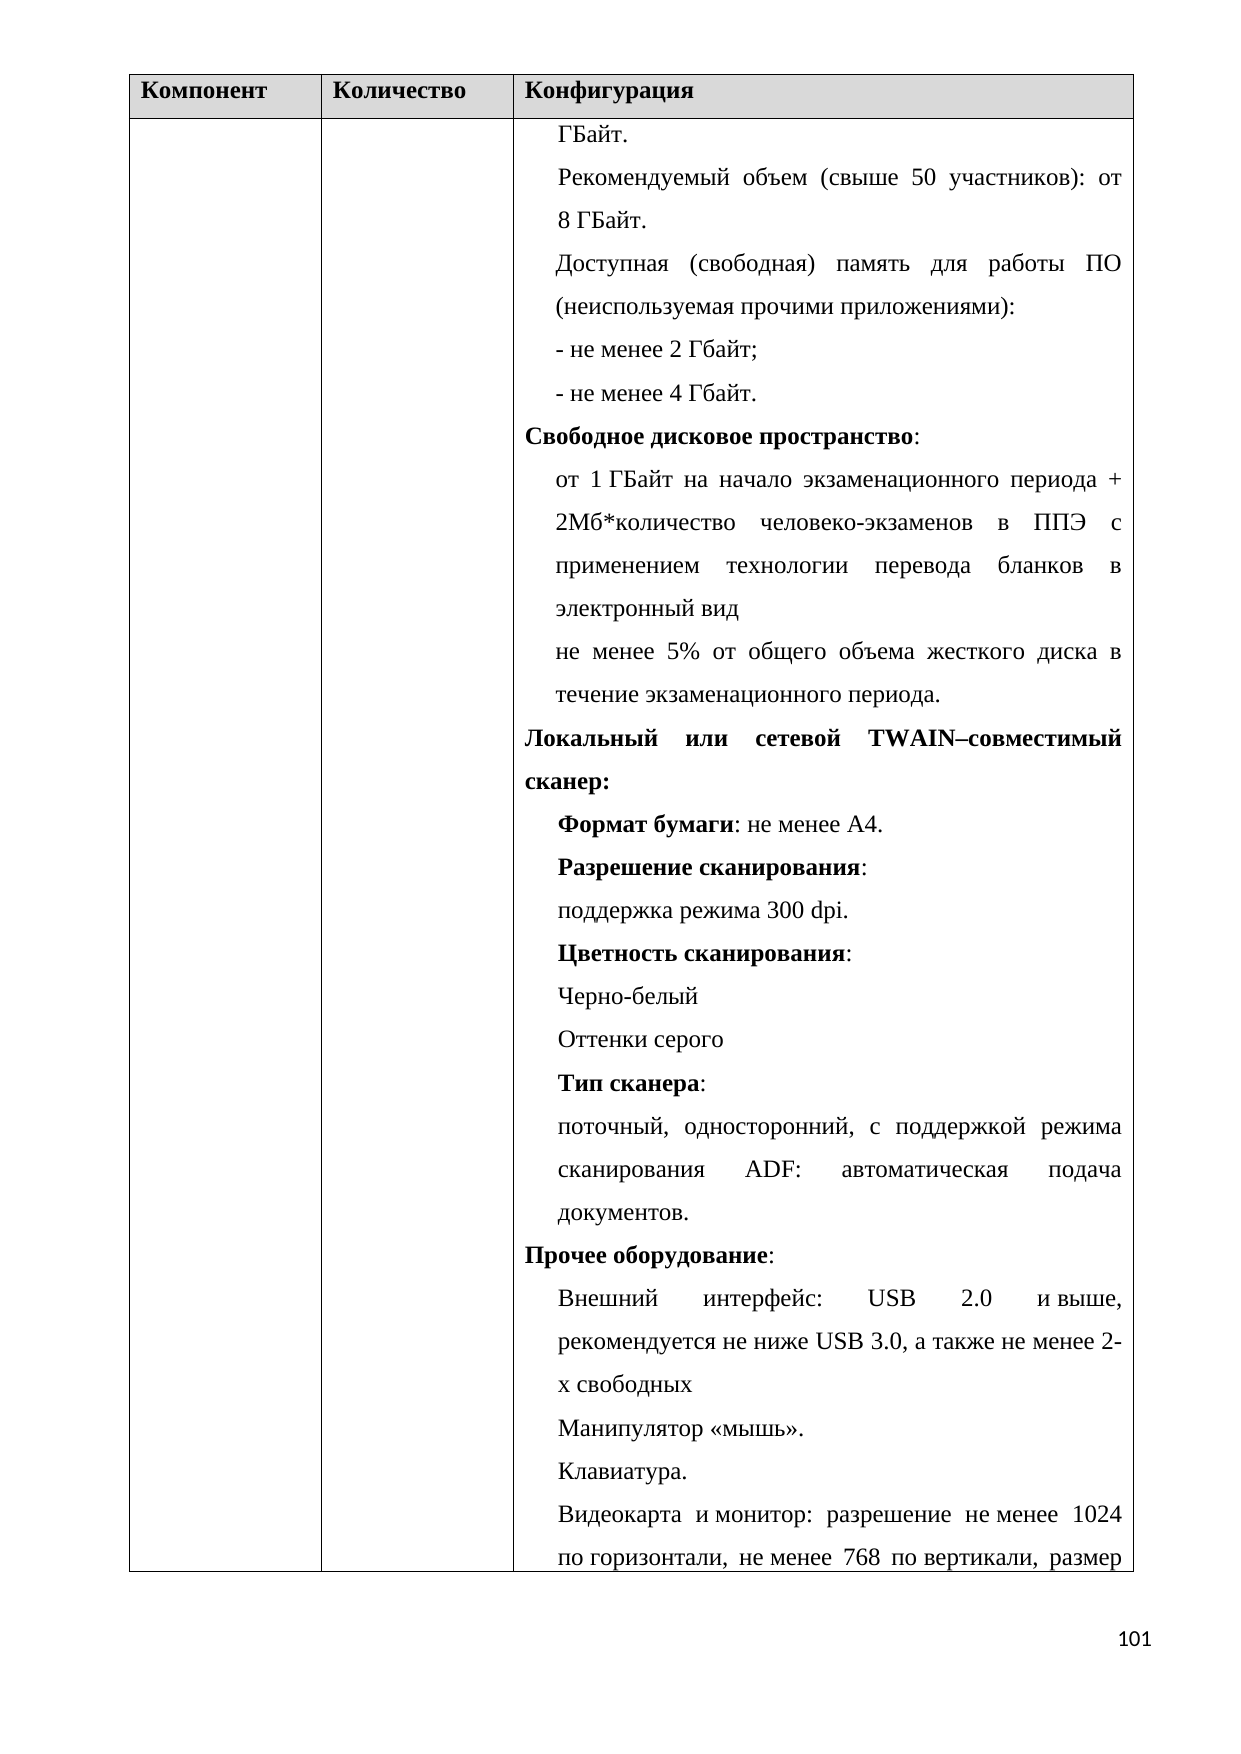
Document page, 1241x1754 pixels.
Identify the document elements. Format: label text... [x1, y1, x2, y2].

table_header Конфигурация [514, 75, 1133, 118]
table_cell [322, 119, 513, 1571]
table_cell ГБайт. Рекомендуемый объем (свыше 50 участников): от 8 ГБайт. Доступная (свободная) память для работы ПО (неиспользуемая прочими приложениями): - не менее 2 Гбайт; - не менее 4 Гбайт. Свободное дисковое пространство: от 1 ГБайт на начало экзаменационного периода + 2Мб*количество человеко-экзаменов в ППЭ с применением технологии перевода бланков в электронный вид не менее 5% от общего объема жесткого диска в течение экзаменационного периода. Локальный или сетевой TWAIN–совместимый сканер: Формат бумаги: не менее А4. Разрешение сканирования: поддержка режима 300 dpi. Цветность сканирования: Черно-белый Оттенки серого Тип сканера: поточный, односторонний, с поддержкой режима сканирования ADF: автоматическая подача документов. Прочее оборудование: Внешний интерфейс: USB 2.0 и выше, рекомендуется не ниже USB 3.0, а также не менее 2-х свободных Манипулятор «мышь». Клавиатура. Видеокарта и монитор: разрешение не менее 1024 по горизонтали, не менее 768 по вертикали, размер [514, 119, 1133, 1571]
table_cell [130, 119, 321, 1571]
table_header Компонент [130, 75, 321, 118]
table_header Количество [322, 75, 513, 118]
